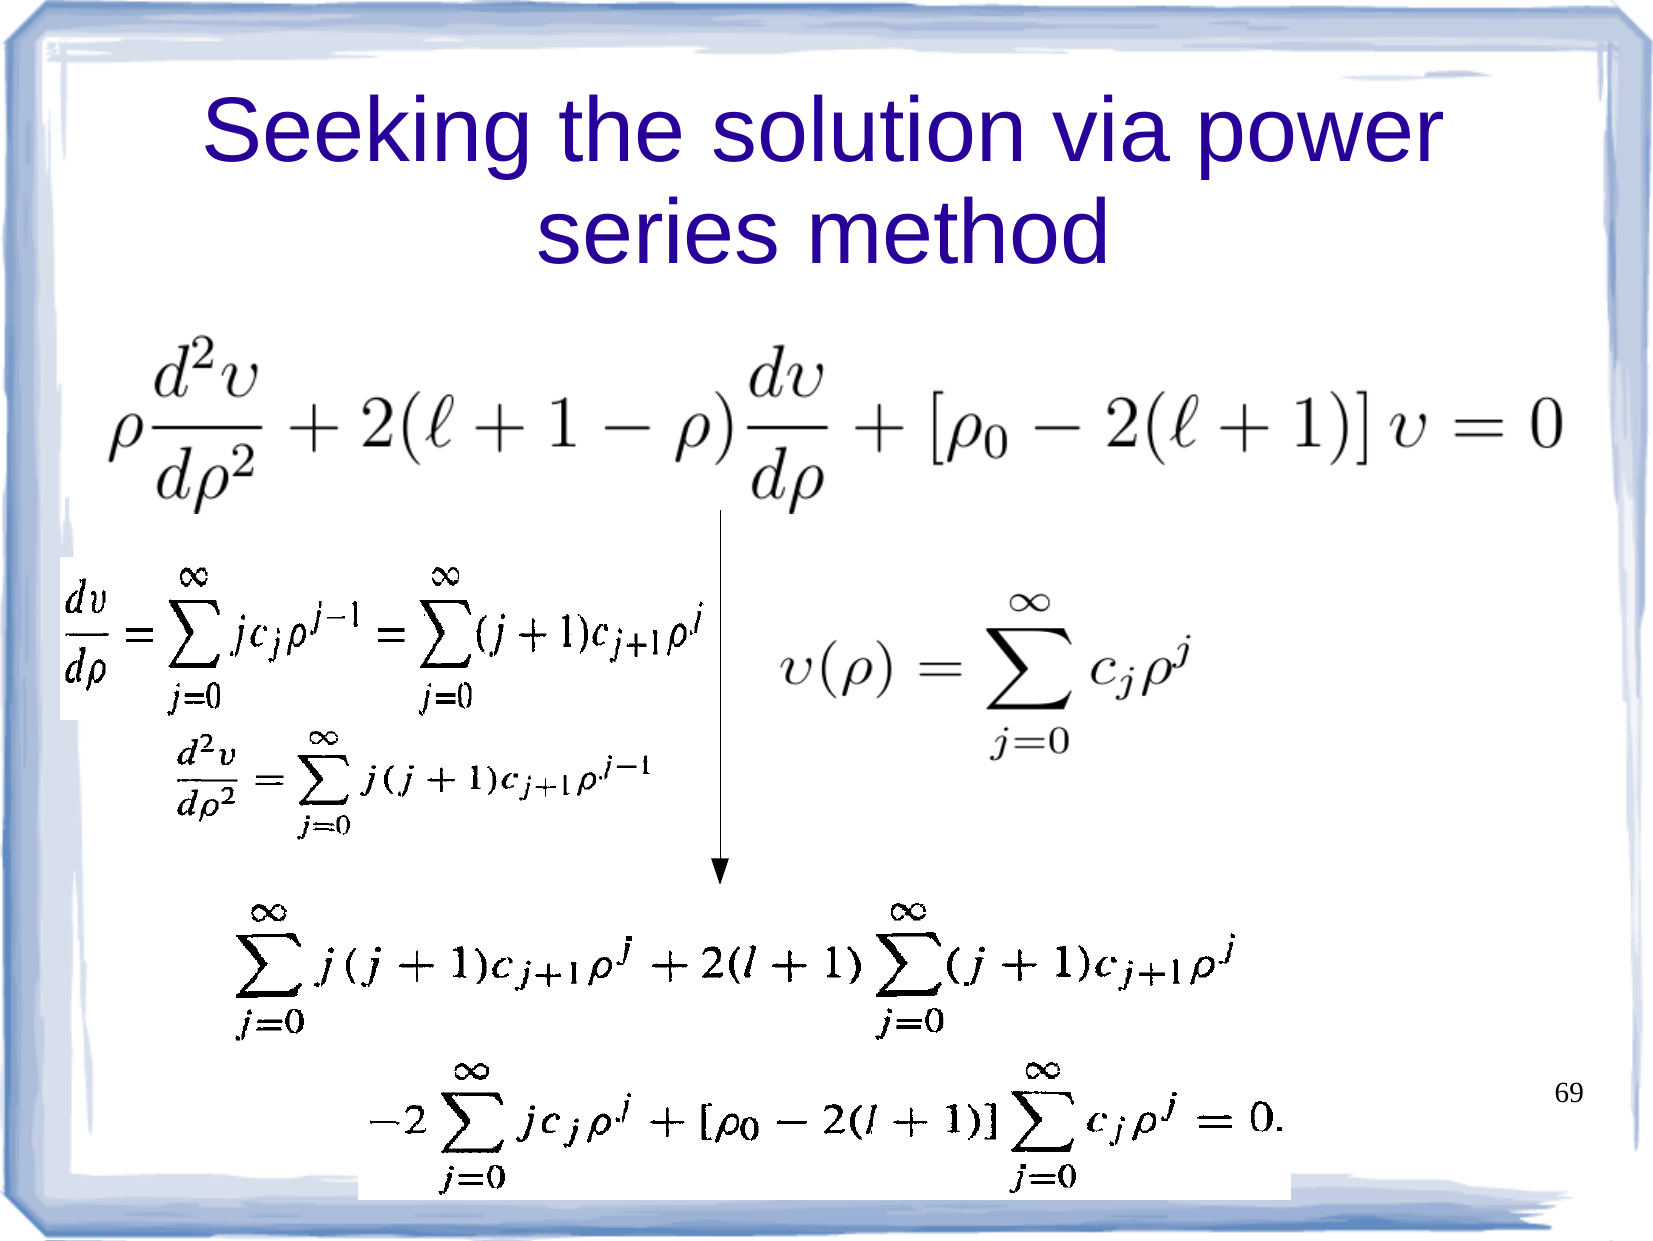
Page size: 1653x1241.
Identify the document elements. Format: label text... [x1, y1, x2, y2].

title Seeking the solution via power series method [82, 48, 1567, 315]
picture [0, 0, 1653, 1241]
